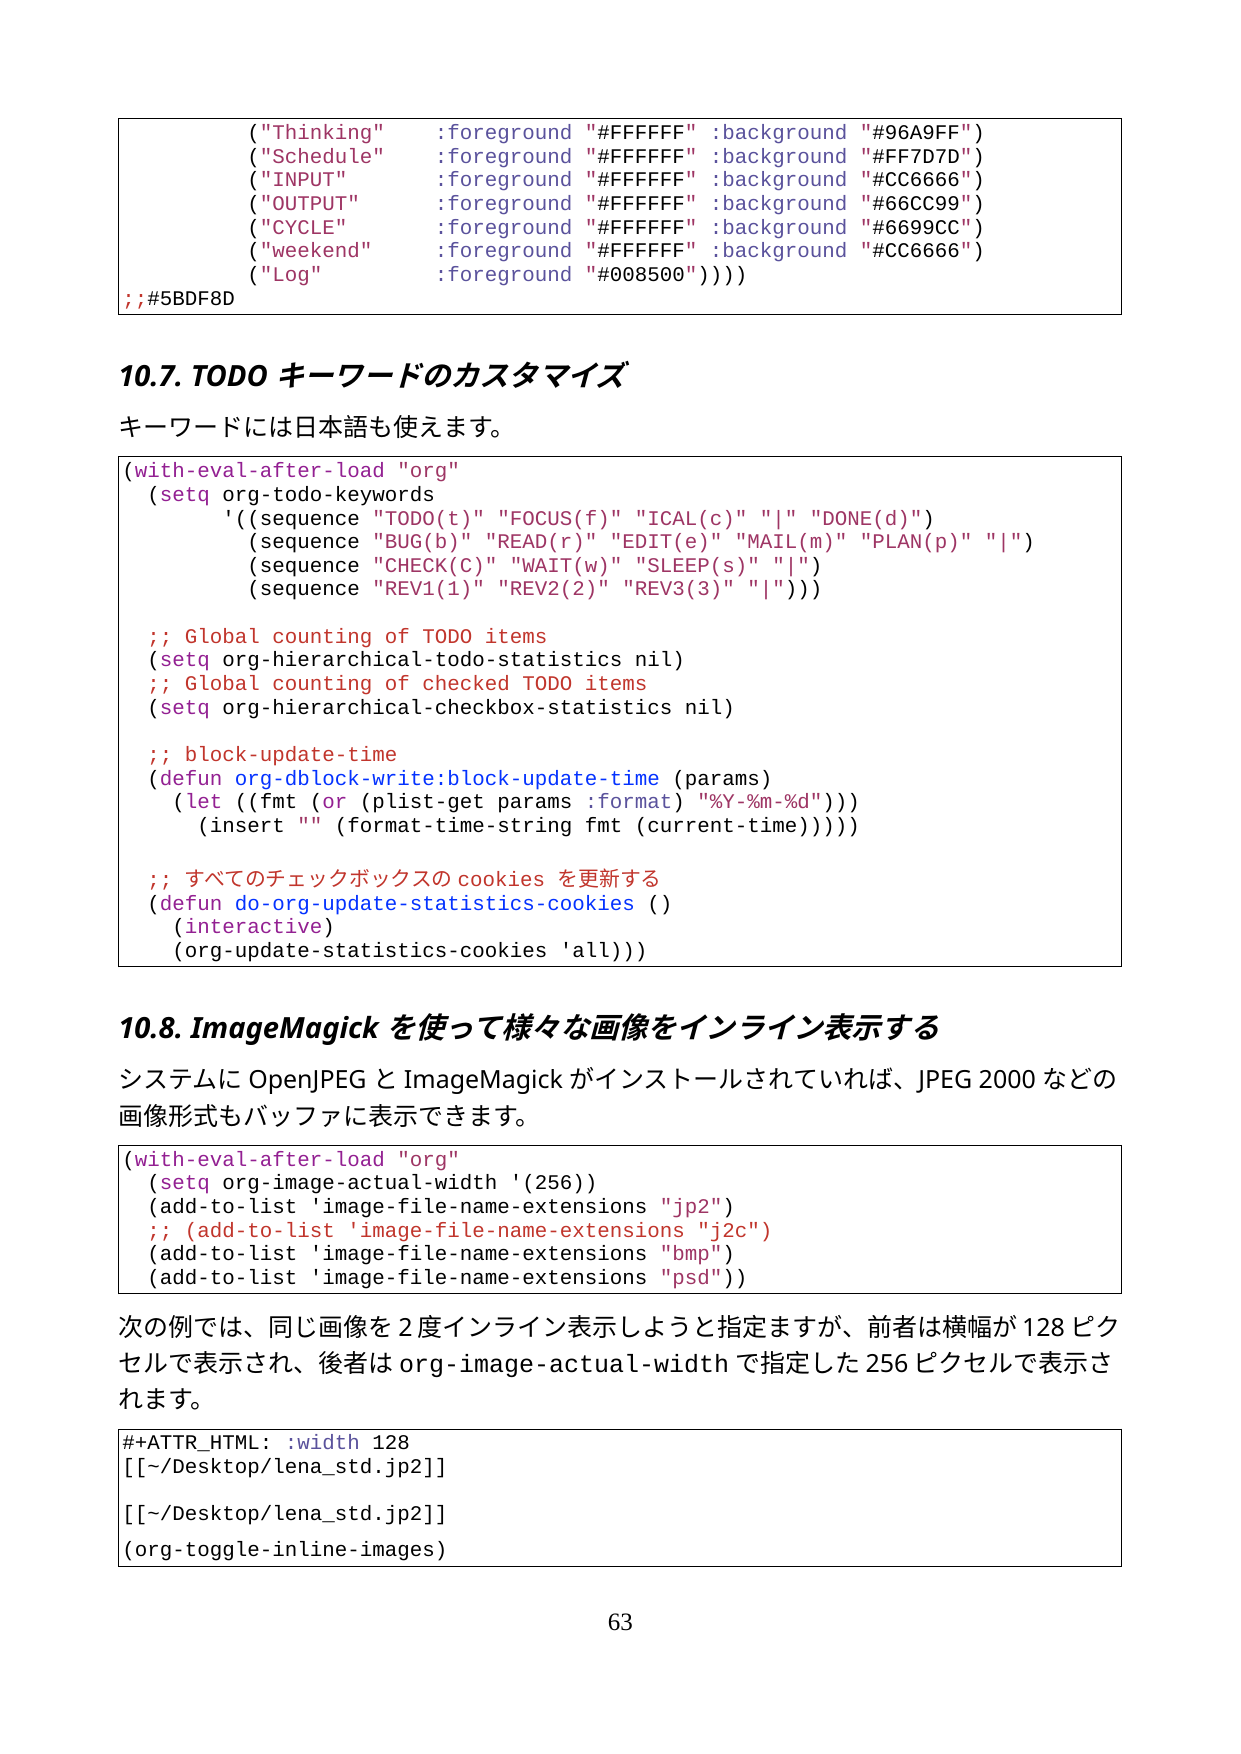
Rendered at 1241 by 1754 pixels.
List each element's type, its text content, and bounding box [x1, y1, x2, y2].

text (sequence "BUG(b)" "READ(r)" "EDIT(e)" "MAIL(m)" "PLAN(p)" "|") [119, 527, 1121, 551]
text (sequence "CHECK(C)" "WAIT(w)" "SLEEP(s)" "|") [119, 551, 1121, 574]
text (add-to-list 'image-file-name-extensions "bmp") [119, 1239, 1121, 1263]
text ;;#5BDF8D [119, 284, 1121, 314]
text #+ATTR_HTML: :width 128 [119, 1430, 1121, 1452]
text (setq org-image-actual-width '(256)) [119, 1168, 1121, 1192]
text システムに OpenJPEG と ImageMagick がインストールされていれば、JPEG 2000 などの画像形式もバッファに表示できます。 [118, 1060, 1122, 1132]
text ("Schedule" :foreground "#FFFFFF" :background "#FF7D7D") [119, 142, 1121, 165]
text (with-eval-after-load "org" [119, 1146, 1121, 1168]
text ("Thinking" :foreground "#FFFFFF" :background "#96A9FF") [119, 119, 1121, 142]
text 次の例では、同じ画像を2度インライン表示しようと指定ますが、前者は横幅が128ピクセルで表示され、後者は org-image-actual-width で指定した256ピクセルで表示されます。 [118, 1307, 1122, 1416]
text ("OUTPUT" :foreground "#FFFFFF" :background "#66CC99") [119, 189, 1121, 213]
text '((sequence "TODO(t)" "FOCUS(f)" "ICAL(c)" "|" "DONE(d)") [119, 503, 1121, 527]
text ("INPUT" :foreground "#FFFFFF" :background "#CC6666") [119, 165, 1121, 189]
text [[~/Desktop/lena_std.jp2]] [119, 1499, 1121, 1527]
subtitle TODO キーワードのカスタマイズ [118, 353, 1122, 395]
subtitle ImageMagick を使って様々な画像をインライン表示する [118, 1005, 1122, 1047]
text (add-to-list 'image-file-name-extensions "jp2") [119, 1192, 1121, 1216]
text ("CYCLE" :foreground "#FFFFFF" :background "#6699CC") [119, 213, 1121, 236]
text ;; Global counting of TODO items [119, 622, 1121, 645]
text (add-to-list 'image-file-name-extensions "psd")) [119, 1263, 1121, 1293]
text ;; Global counting of checked TODO items [119, 669, 1121, 693]
text (org-update-statistics-cookies 'all))) [119, 936, 1121, 966]
text (defun do-org-update-statistics-cookies () [119, 889, 1121, 912]
text (interactive) [119, 912, 1121, 936]
text (sequence "REV1(1)" "REV2(2)" "REV3(3)" "|"))) [119, 574, 1121, 598]
text (insert "" (format-time-string fmt (current-time))))) [119, 811, 1121, 834]
text (org-toggle-inline-images) [119, 1535, 1121, 1566]
text [[~/Desktop/lena_std.jp2]] [119, 1452, 1121, 1476]
text (setq org-todo-keywords [119, 480, 1121, 503]
text キーワードには日本語も使えます。 [118, 407, 1122, 444]
text (defun org-dblock-write:block-update-time (params) [119, 764, 1121, 787]
text ("Log" :foreground "#008500")))) [119, 260, 1121, 284]
text ;; (add-to-list 'image-file-name-extensions "j2c") [119, 1216, 1121, 1239]
text ;; block-update-time [119, 740, 1121, 764]
text (with-eval-after-load "org" [119, 457, 1121, 480]
text (setq org-hierarchical-checkbox-statistics nil) [119, 693, 1121, 716]
text ;; すべてのチェックボックスの cookies を更新する [119, 858, 1121, 889]
text ("weekend" :foreground "#FFFFFF" :background "#CC6666") [119, 236, 1121, 260]
text (setq org-hierarchical-todo-statistics nil) [119, 645, 1121, 669]
text (let ((fmt (or (plist-get params :format) "%Y-%m-%d"))) [119, 787, 1121, 811]
